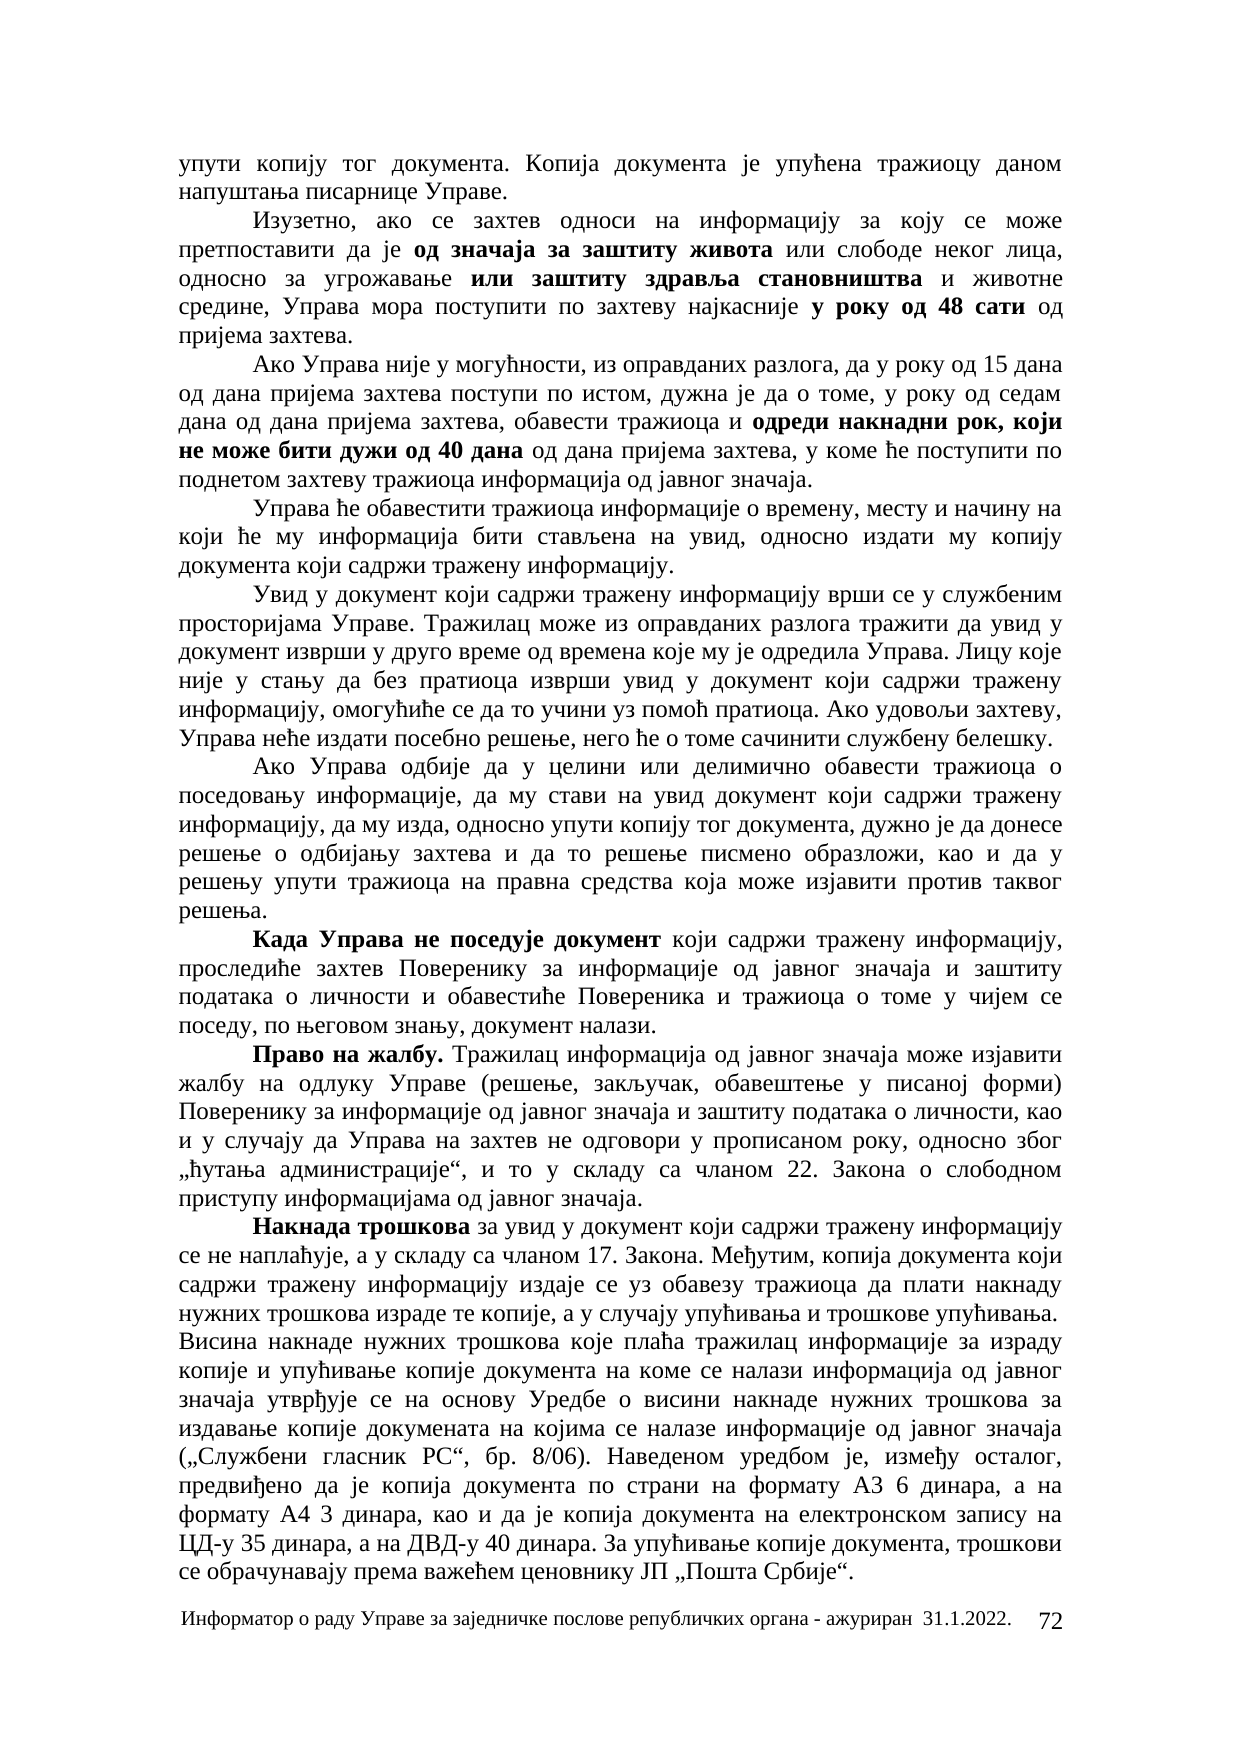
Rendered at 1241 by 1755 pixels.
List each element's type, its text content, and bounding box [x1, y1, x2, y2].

text Ако Управа одбије да у целини или делимично обавести тражиоца о поседовању информације, да му стави на увид документ који садржи тражену информацију, да му изда, односно упути копију тог документа, дужно је да донесе решење о одбијању захтева и да то решење писмено образложи, као и да у решењу упути тражиоца на правна средства која може изјавити против таквог решења. [178, 751, 1063, 924]
text Ако Управа није у могућности, из оправданих разлога, да у року од 15 дана од дана пријема захтева поступи по истом, дужна је да о томе, у року од седам дана од дана пријема захтева, обавести тражиоца и одреди накнадни рок, који не може бити дужи од 40 дана од дана пријема захтева, у коме ће поступити по поднетом захтеву тражиоца информација од јавног значаја. [178, 349, 1063, 493]
text Право на жалбу. Тражилац информација од јавног значаја може изјавити жалбу на одлуку Управе (решење, закључак, обавештење у писаној форми) Поверенику за информације од јавног значаја и заштиту података о личности, као и у случају да Управа на захтев не одговори у прописаном року, односно због „ћутања администрације“, и то у складу са чланом 22. Закона о слободном приступу информацијама од јавног значаја. [178, 1039, 1063, 1211]
text Управа ће обавестити тражиоца информације о времену, месту и начину на који ће му информација бити стављена на увид, односно издати му копију документа који садржи тражену информацију. [178, 493, 1063, 579]
text упути копију тог документа. Копија документа је упућена тражиоцу даном напуштања писарнице Управе. [178, 148, 1063, 205]
text Када Управа не поседује документ који садржи тражену информацију, проследиће захтев Поверенику за информације од јавног значаја и заштиту података о личности и обавестиће Повереника и тражиоца о томе у чијем се поседу, по његовом знању, документ налази. [178, 924, 1063, 1039]
text Висина накнаде нужних трошкова које плаћа тражилац информације за израду копије и упућивање копије документа на коме се налази информација од јавног значаја утврђује се на основу Уредбе о висини накнаде нужних трошкова за издавање копије докумената на којима се налазе информације од јавног значаја („Службени гласник РС“, бр. 8/06). Наведеном уредбом је, између осталог, предвиђено да је копија документа по страни на формату А3 6 динара, а на формату А4 3 динара, као и да је копија документа на електронском запису на ЦД-у 35 динара, а на ДВД-у 40 динара. За упућивање копије документа, трошкови се обрачунавају према важећем ценовнику ЈП „Пошта Србије“. [178, 1326, 1063, 1585]
text Изузетно, ако се захтев односи на информацију за коју се може претпоставити да је од значаја за заштиту живота или слободе неког лица, односно за угрожавање или заштиту здравља становништва и животне средине, Управа мора поступити по захтеву најкасније у року од 48 сати од пријема захтева. [178, 205, 1063, 349]
text Увид у документ који садржи тражену информацију врши се у службеним просторијама Управе. Тражилац може из оправданих разлога тражити да увид у документ изврши у друго време од времена које му је одредила Управа. Лицу које није у стању да без пратиоца изврши увид у документ који садржи тражену информацију, омогућиће се да то учини уз помоћ пратиоца. Ако удовољи захтеву, Управа неће издати посебно решење, него ће о томе сачинити службену белешку. [178, 579, 1063, 751]
text Накнада трошкова за увид у документ који садржи тражену информацију се не наплаћује, а у складу са чланом 17. Закона. Међутим, копија документа који садржи тражену информацију издаје се уз обавезу тражиоца да плати накнаду нужних трошкова израде те копије, а у случају упућивања и трошкове упућивања. [178, 1211, 1063, 1326]
